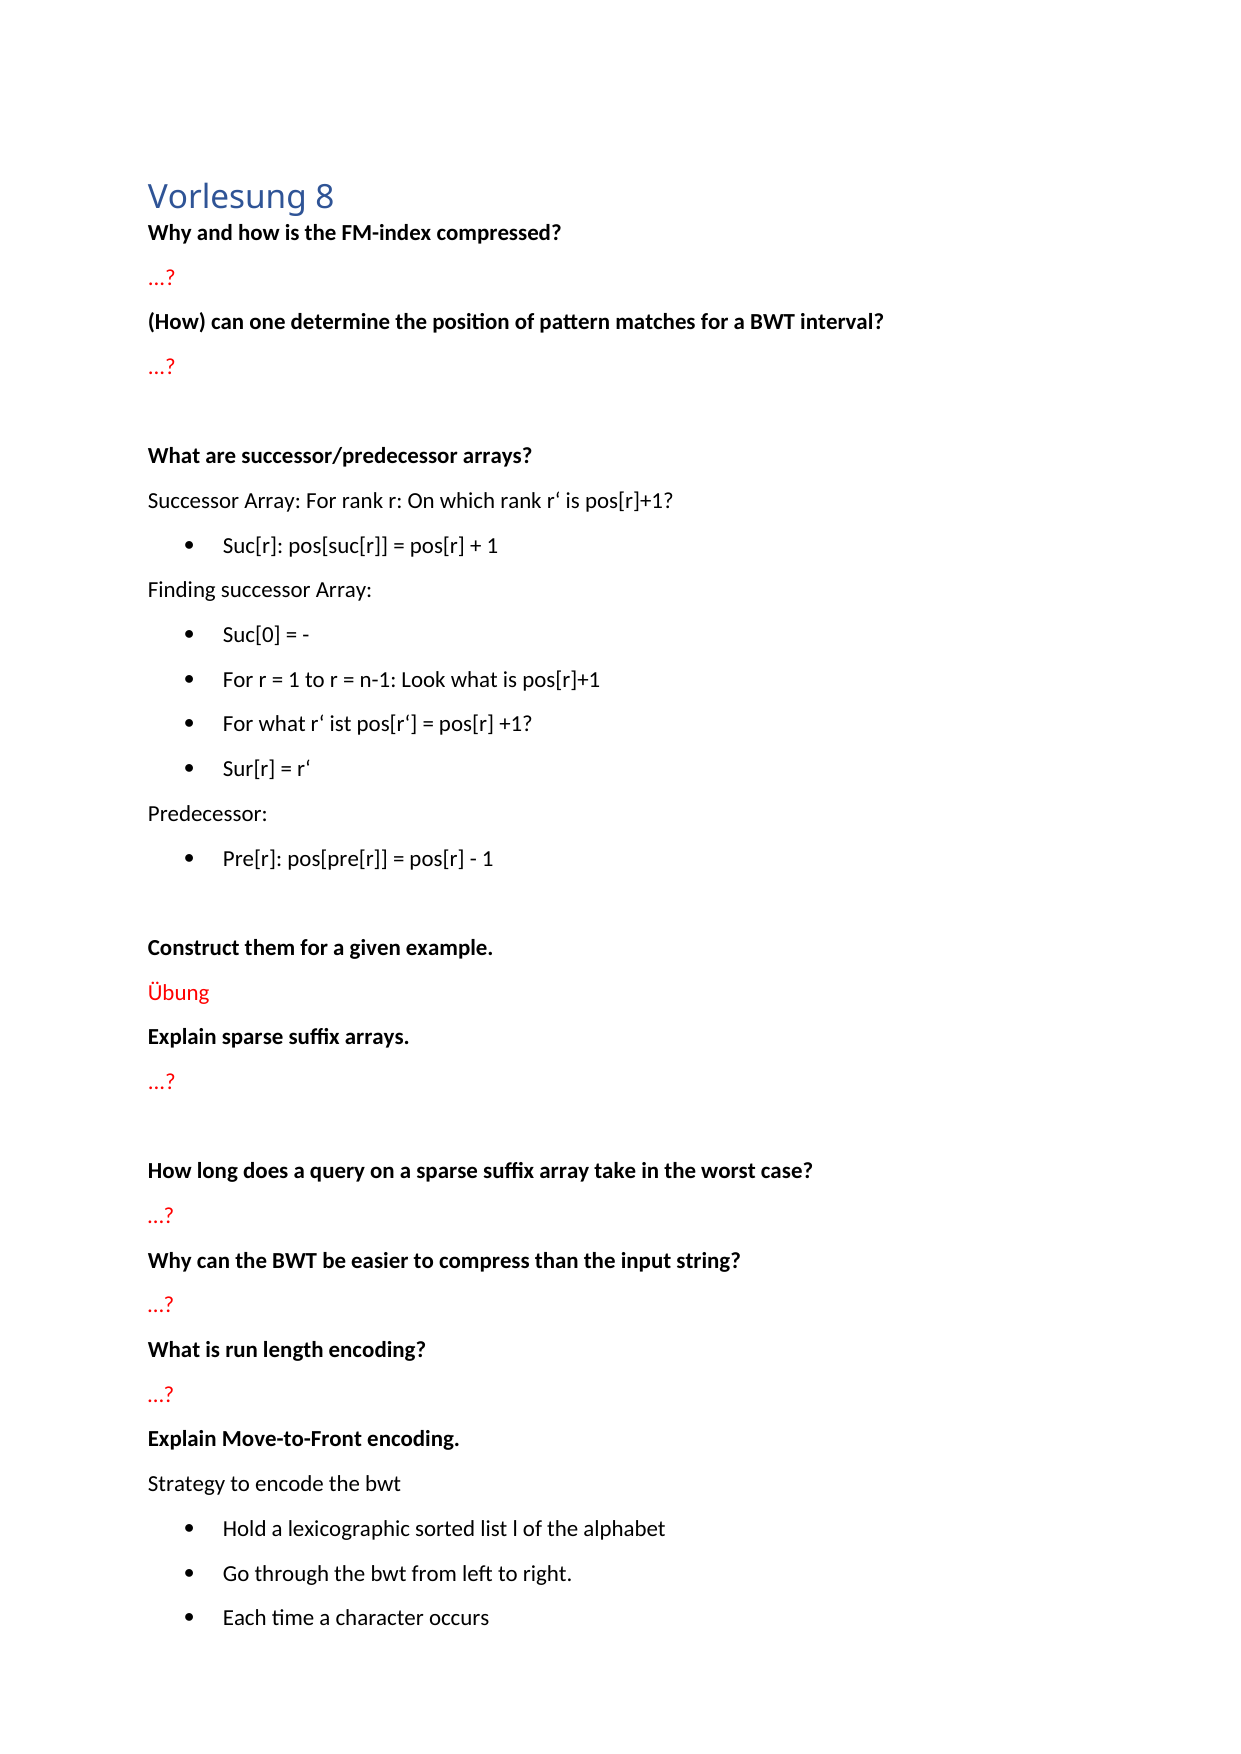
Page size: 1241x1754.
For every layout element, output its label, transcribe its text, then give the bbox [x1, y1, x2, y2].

text ...? [148, 352, 1093, 380]
text What is run length encoding? [148, 1335, 1093, 1363]
text (How) can one determine the position of pattern matches for a BWT interval? [148, 307, 1093, 335]
text Explain sparse suffix arrays. [148, 1022, 1093, 1050]
text Finding successor Array: [148, 576, 1093, 603]
text Predecessor: [148, 799, 1093, 827]
list For r = 1 to r = n-1: Look what is pos[r]+1 [185, 665, 1093, 693]
text What are successor/predecessor arrays? [148, 441, 1093, 469]
text How long does a query on a sparse suffix array take in the worst case? [148, 1156, 1093, 1184]
subtitle Vorlesung 8 [148, 173, 1093, 218]
list Hold a lexicographic sorted list l of the alphabet [185, 1514, 1093, 1542]
text ...? [148, 263, 1093, 291]
list Pre[r]: pos[pre[r]] = pos[r] - 1 [185, 844, 1093, 872]
list Go through the bwt from left to right. [185, 1559, 1093, 1587]
text …? [148, 1201, 1093, 1229]
text Übung [148, 978, 1093, 1006]
list Suc[r]: pos[suc[r]] = pos[r] + 1 [185, 531, 1093, 559]
list Each time a character occurs [185, 1603, 1093, 1631]
text Strategy to encode the bwt [148, 1469, 1093, 1497]
list Suc[0] = - [185, 620, 1093, 648]
text Why can the BWT be easier to compress than the input string? [148, 1246, 1093, 1274]
text Successor Array: For rank r: On which rank r‘ is pos[r]+1? [148, 486, 1093, 514]
text Explain Move-to-Front encoding. [148, 1424, 1093, 1453]
list For what r‘ ist pos[r‘] = pos[r] +1? [185, 709, 1093, 738]
text Why and how is the FM-index compressed? [148, 218, 1093, 246]
list Sur[r] = r‘ [185, 754, 1093, 782]
text …? [148, 1380, 1093, 1408]
text ...? [148, 1067, 1093, 1095]
text …? [148, 1291, 1093, 1318]
text Construct them for a given example. [148, 933, 1093, 961]
